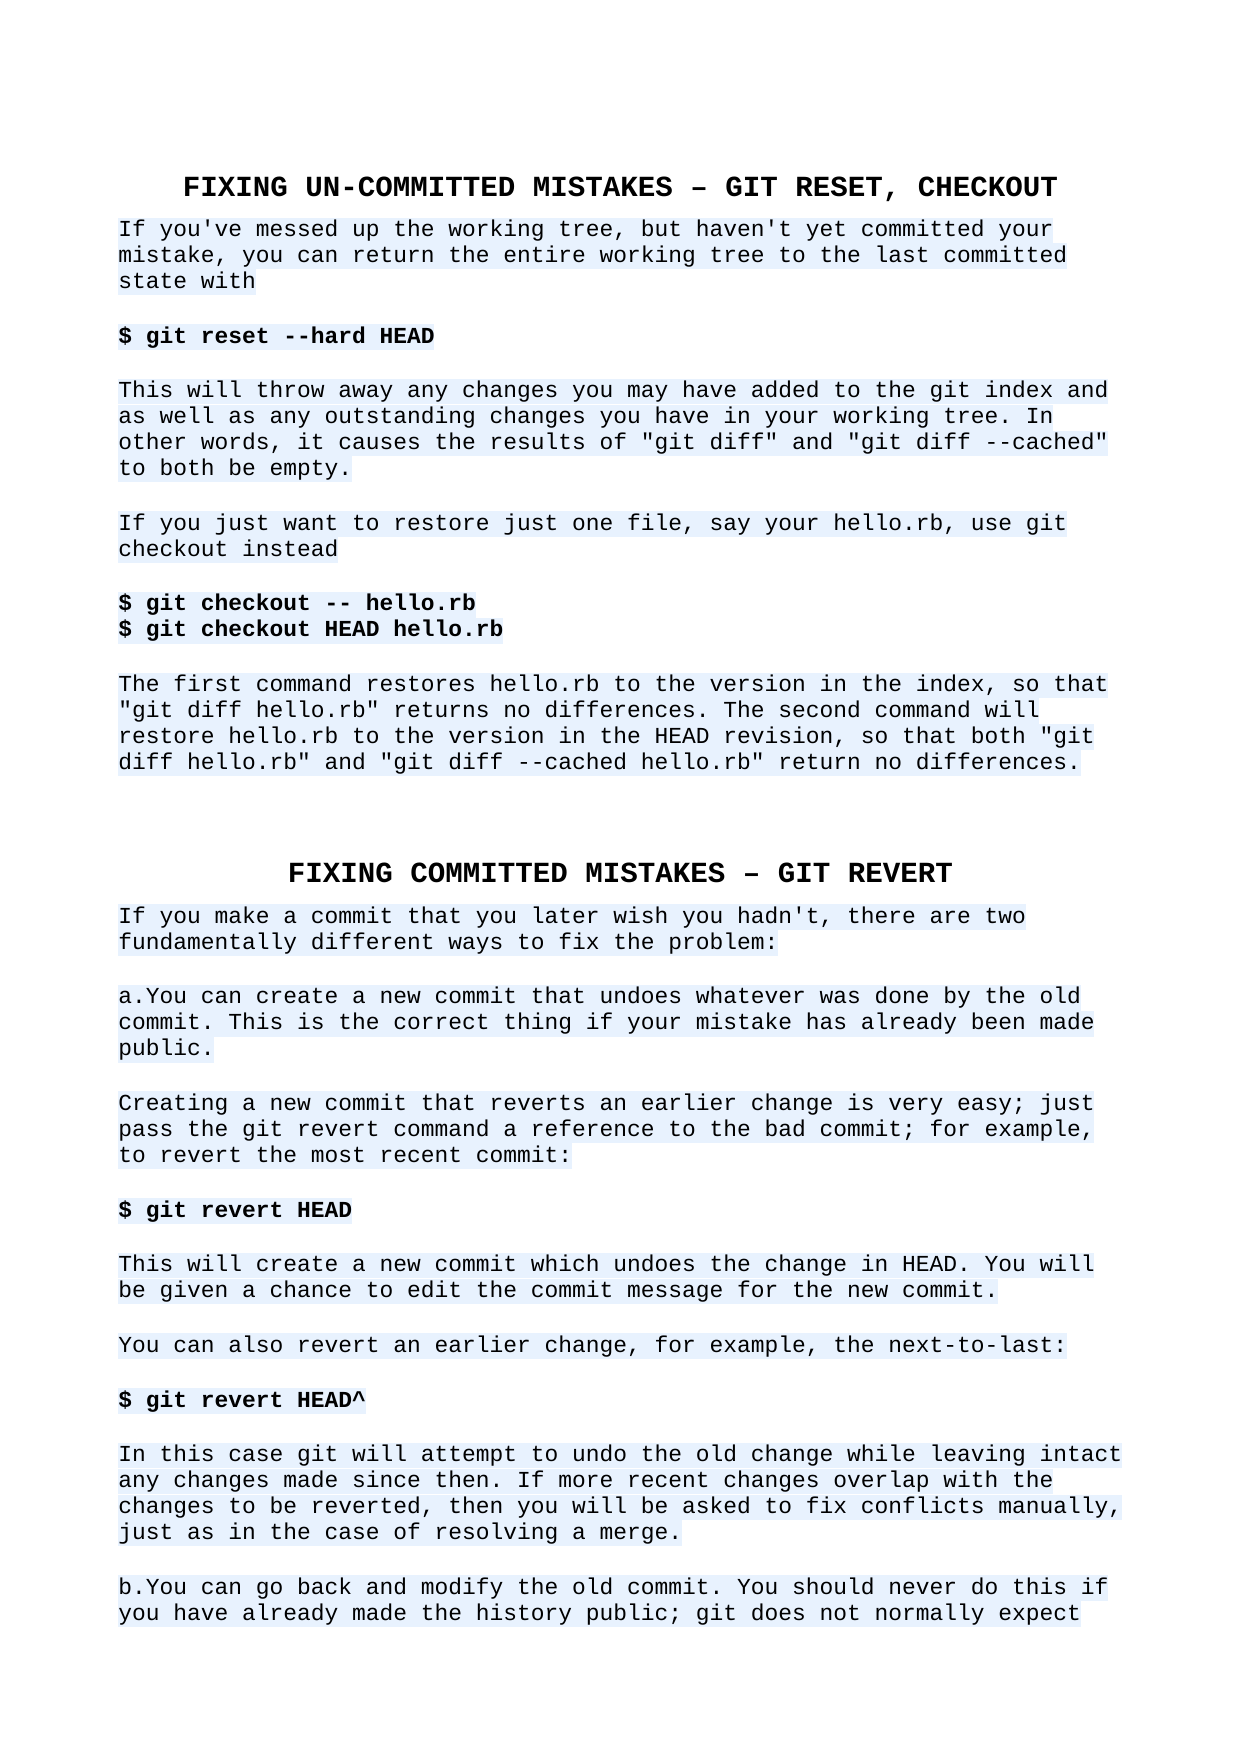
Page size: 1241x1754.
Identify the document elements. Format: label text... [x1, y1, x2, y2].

subtitle FIXING UN-COMMITTED MISTAKES – GIT RESET, CHECKOUT [118, 172, 1122, 205]
text This will throw away any changes you may have added to the git index and as well as any outstanding changes you have in your working tree. In other words, it causes the results of "git diff" and "git diff --cached" to both be empty. [118, 379, 1122, 482]
text If you've messed up the working tree, but haven't yet committed your mistake, you can return the entire working tree to the last committed state with [118, 217, 1122, 295]
text In this case git will attempt to undo the old change while leaving intact any changes made since then. If more recent changes overlap with the changes to be reverted, then you will be asked to fix conflicts manually, just as in the case of resolving a merge. [118, 1443, 1122, 1546]
text This will create a new commit which undoes the change in HEAD. You will be given a chance to edit the commit message for the new commit. [118, 1253, 1122, 1304]
subtitle FIXING COMMITTED MISTAKES – GIT REVERT [118, 859, 1122, 892]
text $ git revert HEAD^ [118, 1388, 1122, 1414]
text The first command restores hello.rb to the version in the index, so that "git diff hello.rb" returns no differences. The second command will restore hello.rb to the version in the HEAD revision, so that both "git diff hello.rb" and "git diff --cached hello.rb" return no differences. [118, 672, 1122, 776]
text You can also revert an earlier change, for example, the next-to-last: [118, 1333, 1122, 1359]
text a.You can create a new commit that undoes whatever was done by the old commit. This is the correct thing if your mistake has already been made public. [118, 985, 1122, 1063]
text b.You can go back and modify the old commit. You should never do this if you have already made the history public; git does not normally expect [118, 1575, 1122, 1627]
text Creating a new commit that reverts an earlier change is very easy; just pass the git revert command a reference to the bad commit; for example, to revert the most recent commit: [118, 1091, 1122, 1169]
text If you make a commit that you later wish you hadn't, there are two fundamentally different ways to fix the problem: [118, 904, 1122, 956]
text $ git checkout -- hello.rb [118, 592, 1122, 618]
text $ git reset --hard HEAD [118, 324, 1122, 350]
text If you just want to restore just one file, say your hello.rb, use git checkout instead [118, 511, 1122, 563]
text $ git revert HEAD [118, 1198, 1122, 1224]
text $ git checkout HEAD hello.rb [118, 618, 1122, 644]
